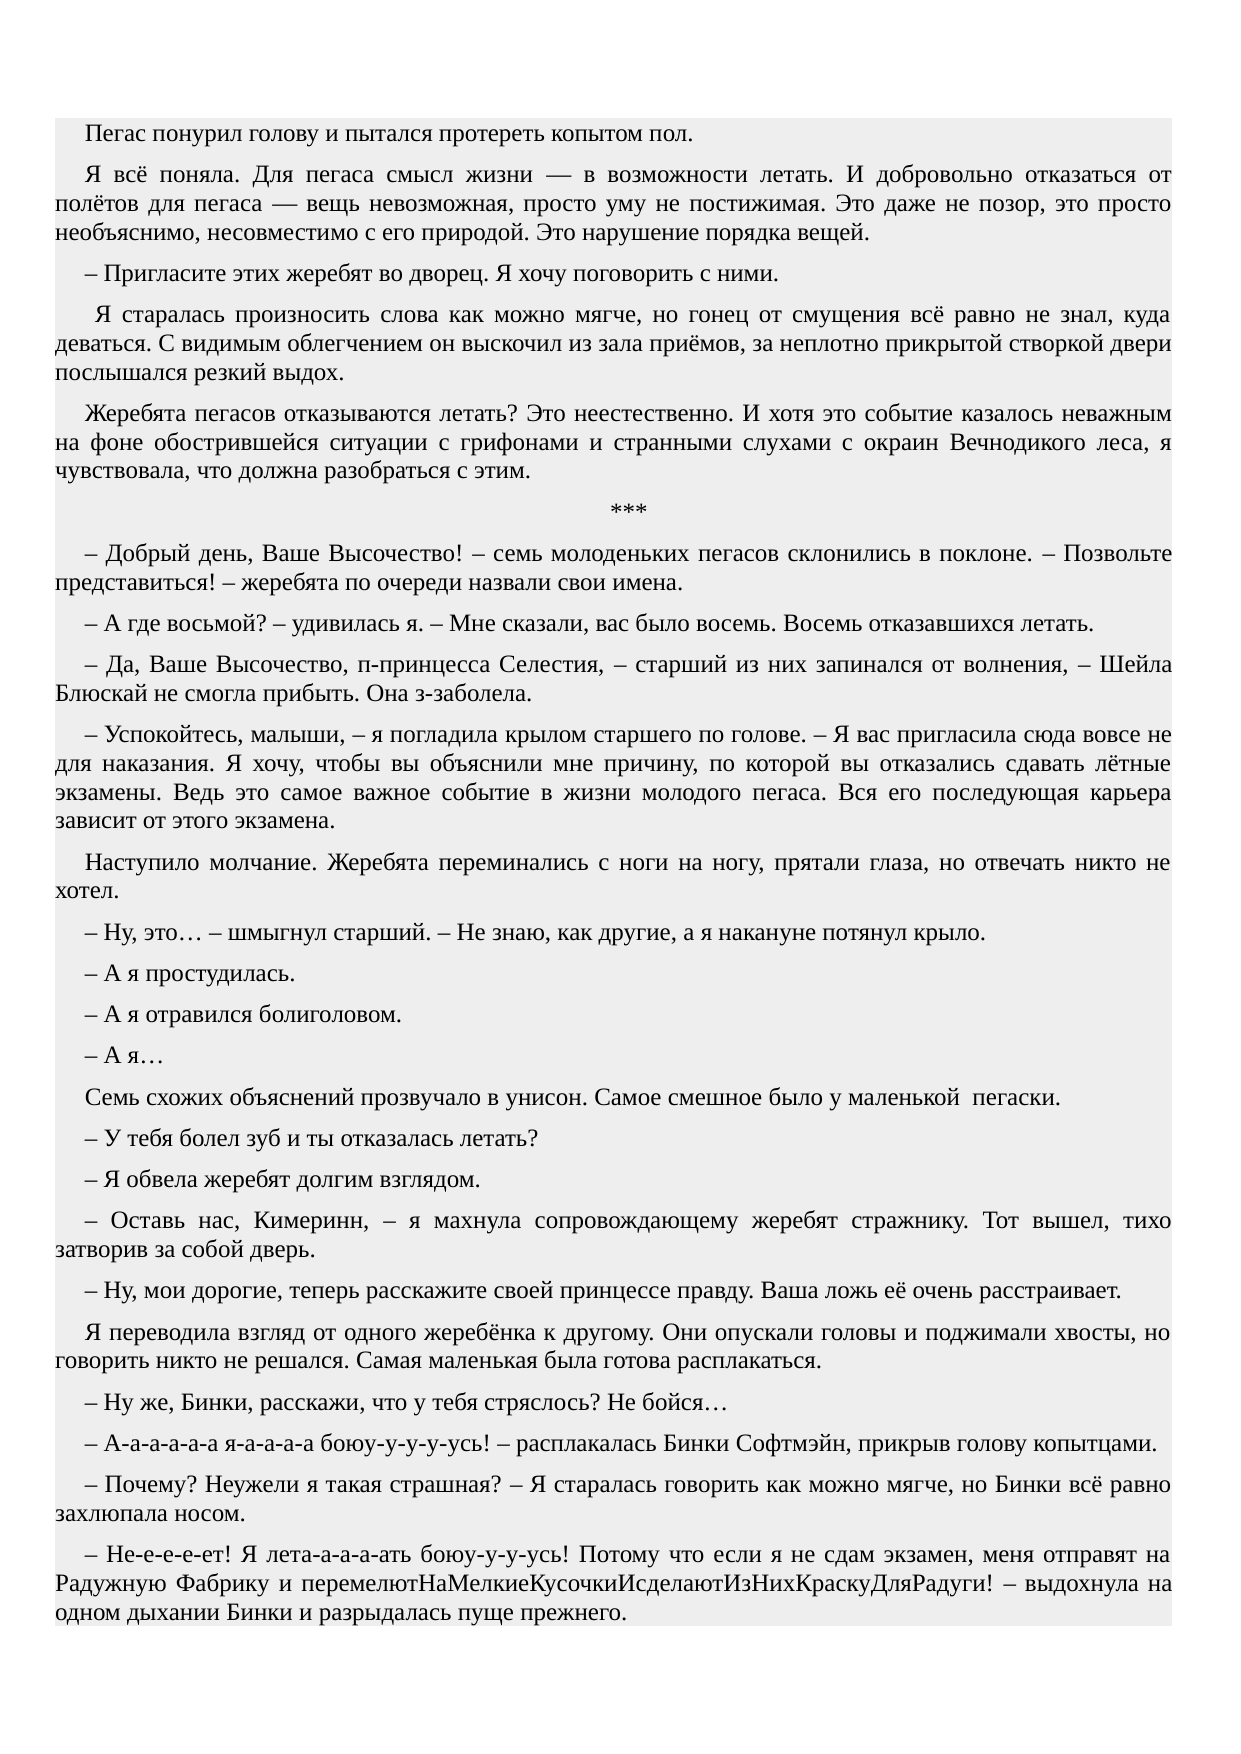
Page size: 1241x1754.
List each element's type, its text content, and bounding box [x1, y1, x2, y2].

text Я переводила взгляд от одного жеребёнка к другому. Они опускали головы и поджимали хвосты, но говорить никто не решался. Самая маленькая была готова расплакаться. [55, 1317, 1172, 1374]
text Я старалась произносить слова как можно мягче, но гонец от смущения всё равно не знал, куда деваться. С видимым облегчением он выскочил из зала приёмов, за неплотно прикрытой створкой двери послышался резкий выдох. [55, 299, 1172, 386]
text – Пригласите этих жеребят во дворец. Я хочу поговорить с ними. [55, 258, 1172, 287]
text – Оставь нас, Кимеринн, – я махнула сопровождающему жеребят стражнику. Тот вышел, тихо затворив за собой дверь. [55, 1206, 1172, 1263]
text – Ну, мои дорогие, теперь расскажите своей принцессе правду. Ваша ложь её очень расстраивает. [55, 1276, 1172, 1304]
text – А я… [55, 1041, 1172, 1069]
text – Да, Ваше Высочество, п-принцесса Селестия, – старший из них запинался от волнения, – Шейла Блюскай не смогла прибыть. Она з-заболела. [55, 649, 1172, 707]
text – Ну же, Бинки, расскажи, что у тебя стряслось? Не бойся… [55, 1387, 1172, 1416]
text – А где восьмой? – удивилась я. – Мне сказали, вас было восемь. Восемь отказавшихся летать. [55, 608, 1172, 637]
text Наступило молчание. Жеребята переминались с ноги на ногу, прятали глаза, но отвечать никто не хотел. [55, 847, 1172, 904]
text Я всё поняла. Для пегаса смысл жизни — в возможности летать. И добровольно отказаться от полётов для пегаса — вещь невозможная, просто уму не постижимая. Это даже не позор, это просто необъяснимо, несовместимо с его природой. Это нарушение порядка вещей. [55, 159, 1172, 246]
text – Успокойтесь, малыши, – я погладила крылом старшего по голове. – Я вас пригласила сюда вовсе не для наказания. Я хочу, чтобы вы объяснили мне причину, по которой вы отказались сдавать лётные экзамены. Ведь это самое важное событие в жизни молодого пегаса. Вся его последующая карьера зависит от этого экзамена. [55, 719, 1172, 834]
text – А я простудилась. [55, 958, 1172, 987]
text – У тебя болел зуб и ты отказалась летать? [55, 1123, 1172, 1152]
text – Не-е-е-е-ет! Я лета-а-а-а-ать боюу-у-у-усь! Потому что если я не сдам экзамен, меня отправят на Радужную Фабрику и перемелютНаМелкиеКусочкиИсделаютИзНихКраскуДляРадуги! – выдохнула на одном дыхании Бинки и разрыдалась пуще прежнего. [55, 1539, 1172, 1626]
text *** [55, 497, 1172, 526]
text Жеребята пегасов отказываются летать? Это неестественно. И хотя это событие казалось неважным на фоне обострившейся ситуации с грифонами и странными слухами с окраин Вечнодикого леса, я чувствовала, что должна разобраться с этим. [55, 398, 1172, 484]
text – А я отравился болиголовом. [55, 999, 1172, 1028]
text – Ну, это… – шмыгнул старший. – Не знаю, как другие, а я накануне потянул крыло. [55, 917, 1172, 946]
text – Добрый день, Ваше Высочество! – семь молоденьких пегасов склонились в поклоне. – Позвольте представиться! – жеребята по очереди назвали свои имена. [55, 538, 1172, 596]
text Пегас понурил голову и пытался протереть копытом пол. [55, 118, 1172, 147]
text – Я обвела жеребят долгим взглядом. [55, 1164, 1172, 1193]
text – А-а-а-а-а-а я-а-а-а-а боюу-у-у-у-усь! – расплакалась Бинки Софтмэйн, прикрыв голову копытцами. [55, 1428, 1172, 1457]
text Семь схожих объяснений прозвучало в унисон. Самое смешное было у маленькой пегаски. [55, 1082, 1172, 1111]
text – Почему? Неужели я такая страшная? – Я старалась говорить как можно мягче, но Бинки всё равно захлюпала носом. [55, 1469, 1172, 1527]
